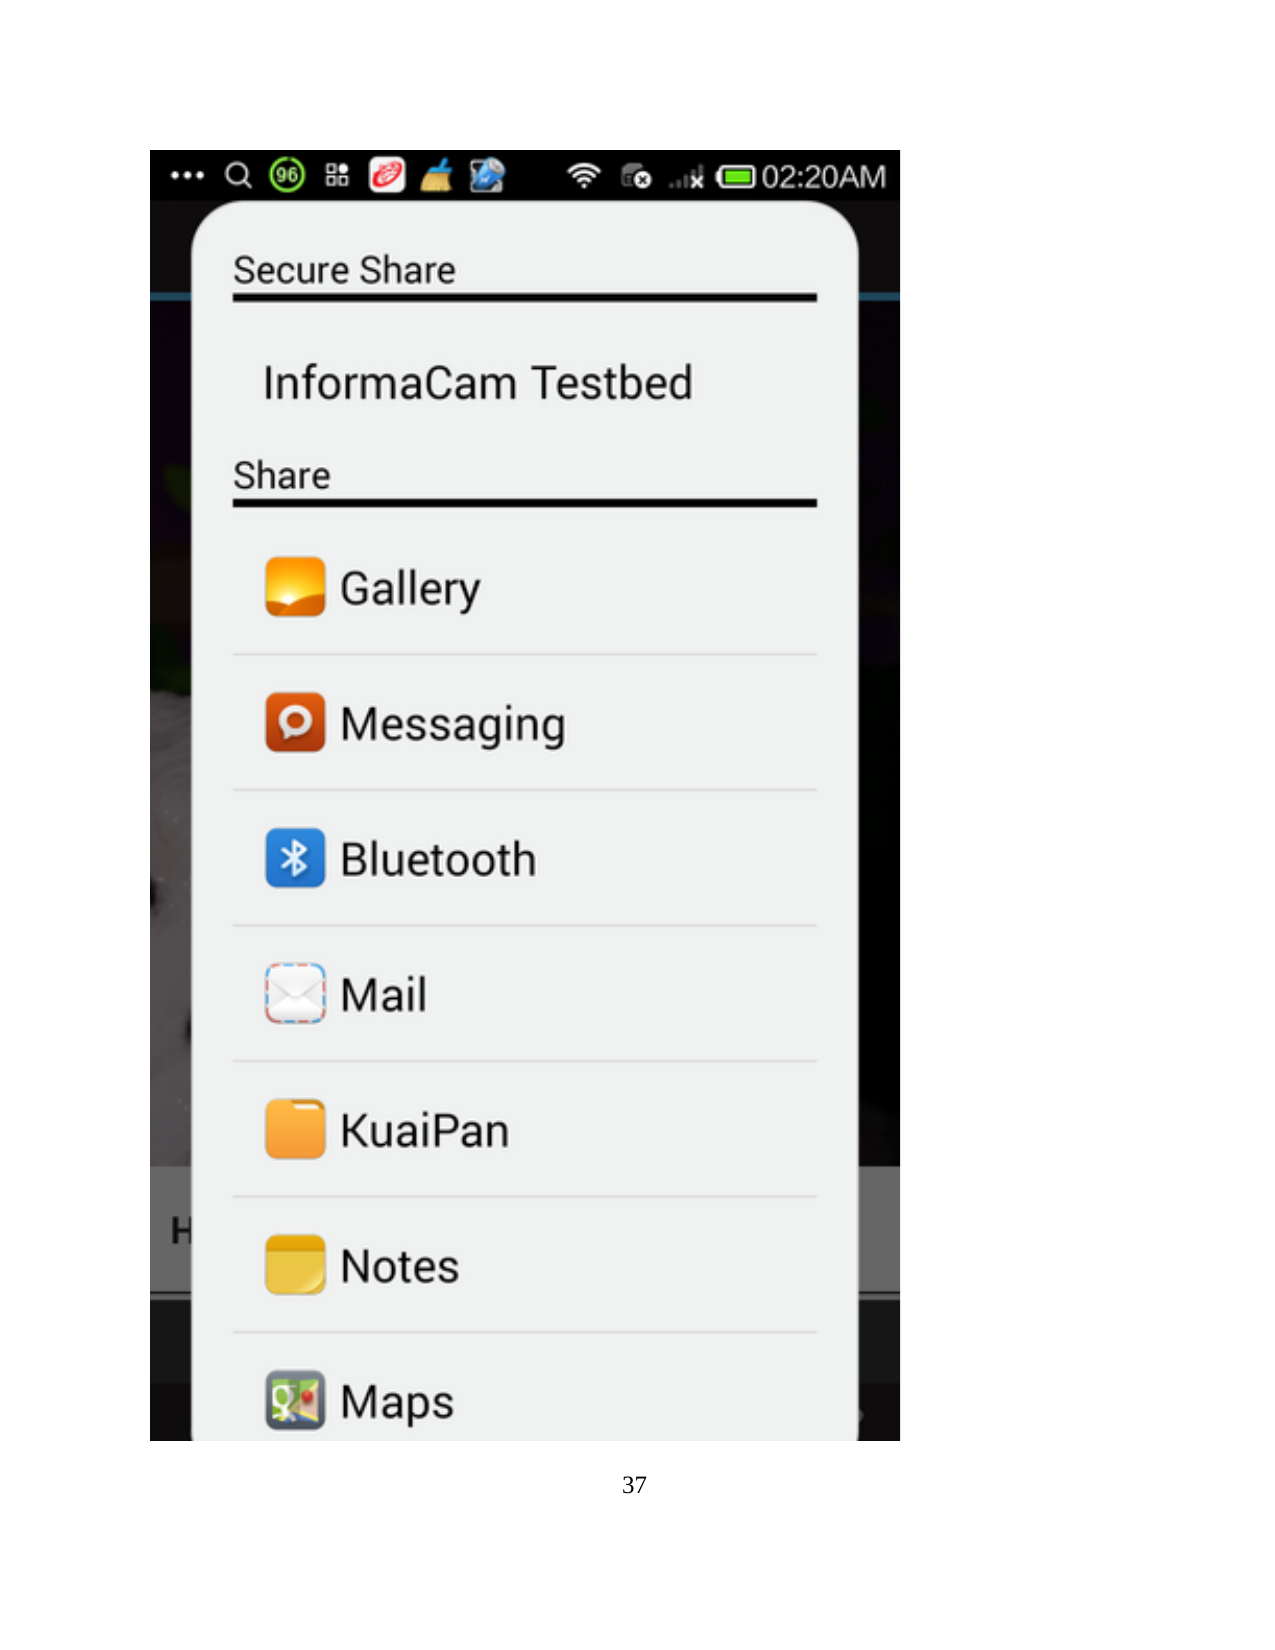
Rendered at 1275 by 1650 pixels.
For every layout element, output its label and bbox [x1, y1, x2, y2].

picture [150, 150, 901, 1441]
